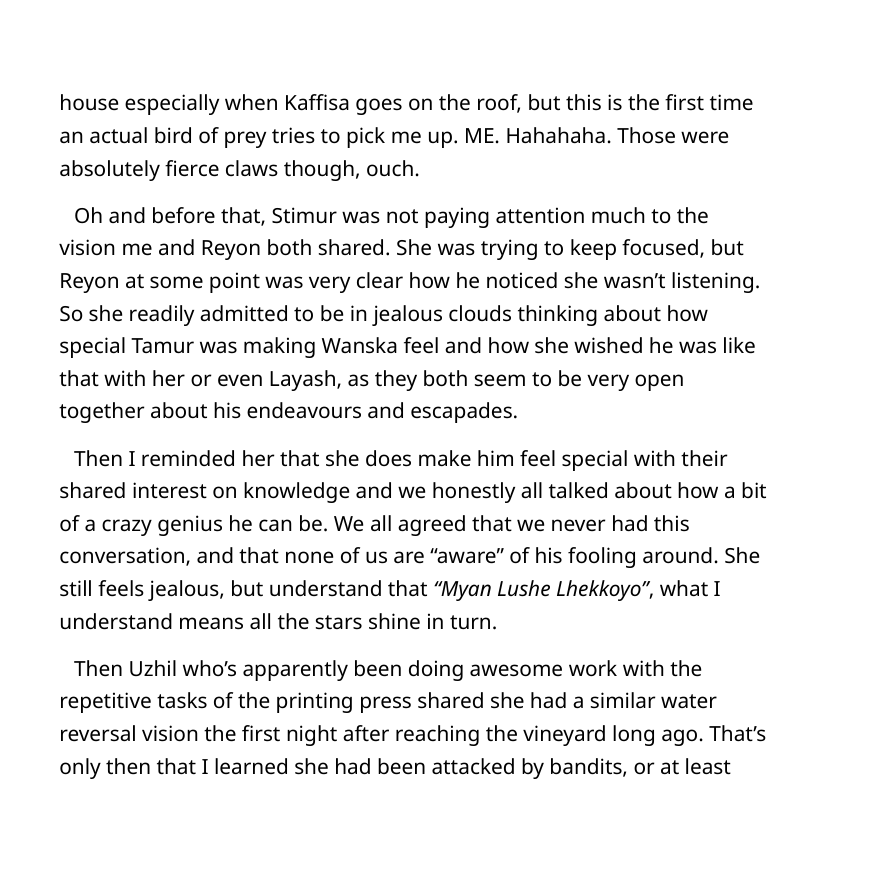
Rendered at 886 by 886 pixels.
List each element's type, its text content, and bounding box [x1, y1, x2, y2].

text Then I reminded her that she does make him feel special with their shared interest on knowledge and we honestly all talked about how a bit of a crazy genius he can be. We all agreed that we never had this conversation, and that none of us are “aware” of his fooling around. She still feels jealous, but understand that “Myan Lushe Lhekkoyo”, what I understand means all the stars shine in turn. [59, 444, 768, 635]
text Then Uzhil who’s apparently been doing awesome work with the repetitive tasks of the printing press shared she had a similar water reversal vision the first night after reaching the vineyard long ago. That’s only then that I learned she had been attacked by bandits, or at least [59, 654, 768, 780]
text house especially when Kaffisa goes on the roof, but this is the first time an actual bird of prey tries to pick me up. ME. Hahahaha. Those were absolutely fierce claws though, ouch. [59, 88, 768, 182]
text Oh and before that, Stimur was not paying attention much to the vision me and Reyon both shared. She was trying to keep focused, but Reyon at some point was very clear how he noticed she wasn’t listening. So she readily admitted to be in jealous clouds thinking about how special Tamur was making Wanska feel and how she wished he was like that with her or even Layash, as they both seem to be very open together about his endeavours and escapades. [59, 201, 768, 425]
